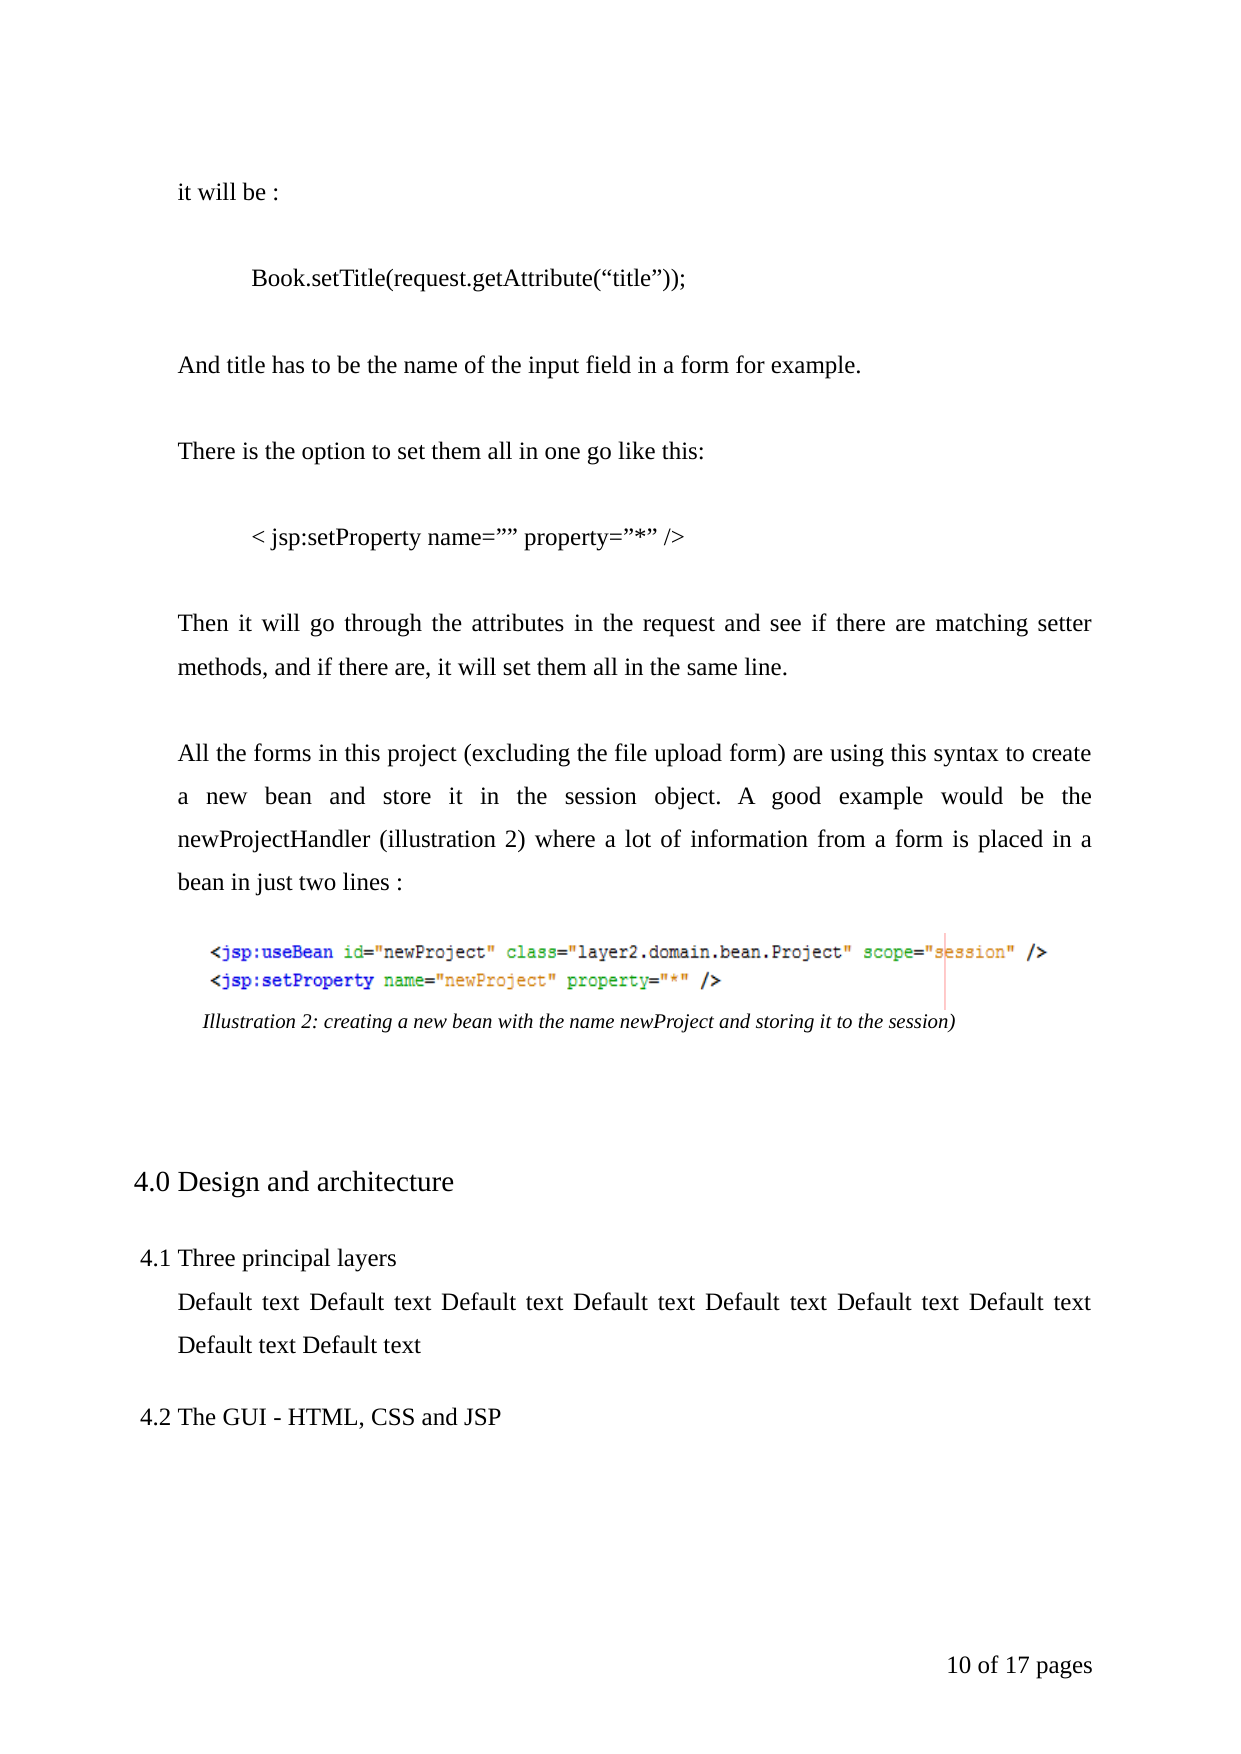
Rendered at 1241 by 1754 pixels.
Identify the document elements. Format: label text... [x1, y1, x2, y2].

text it will be : [177, 177, 1093, 206]
text All the forms in this project (excluding the file upload form) are using this syntax to create a new bean and store it in the session object. A good example would be the newProjectHandler (illustration 2) where a lot of information from a form is placed in a bean in just two lines : [177, 738, 1093, 896]
text And title has to be the name of the input field in a form for example. [177, 350, 1093, 378]
text Then it will go through the attributes in the request and see if there are matching setter methods, and if there are, it will set them all in the same line. [177, 608, 1093, 680]
picture [202, 933, 1068, 1010]
text There is the option to set them all in one go like this: [177, 436, 1093, 465]
text Default text Default text Default text Default text Default text Default text Default text Default text Default text [177, 1287, 1093, 1358]
text Illustration 2: creating a new bean with the name newProject and storing it to the session) [202, 1010, 1067, 1033]
subtitle The GUI - HTML, CSS and JSP [177, 1402, 1093, 1431]
text Book.setTitle(request.getAttribute(“title”)); [177, 263, 1093, 292]
text < jsp:setProperty name=”” property=”*” /> [177, 522, 1093, 551]
subtitle Design and architecture [177, 1164, 1093, 1197]
subtitle Three principal layers [177, 1243, 1093, 1272]
